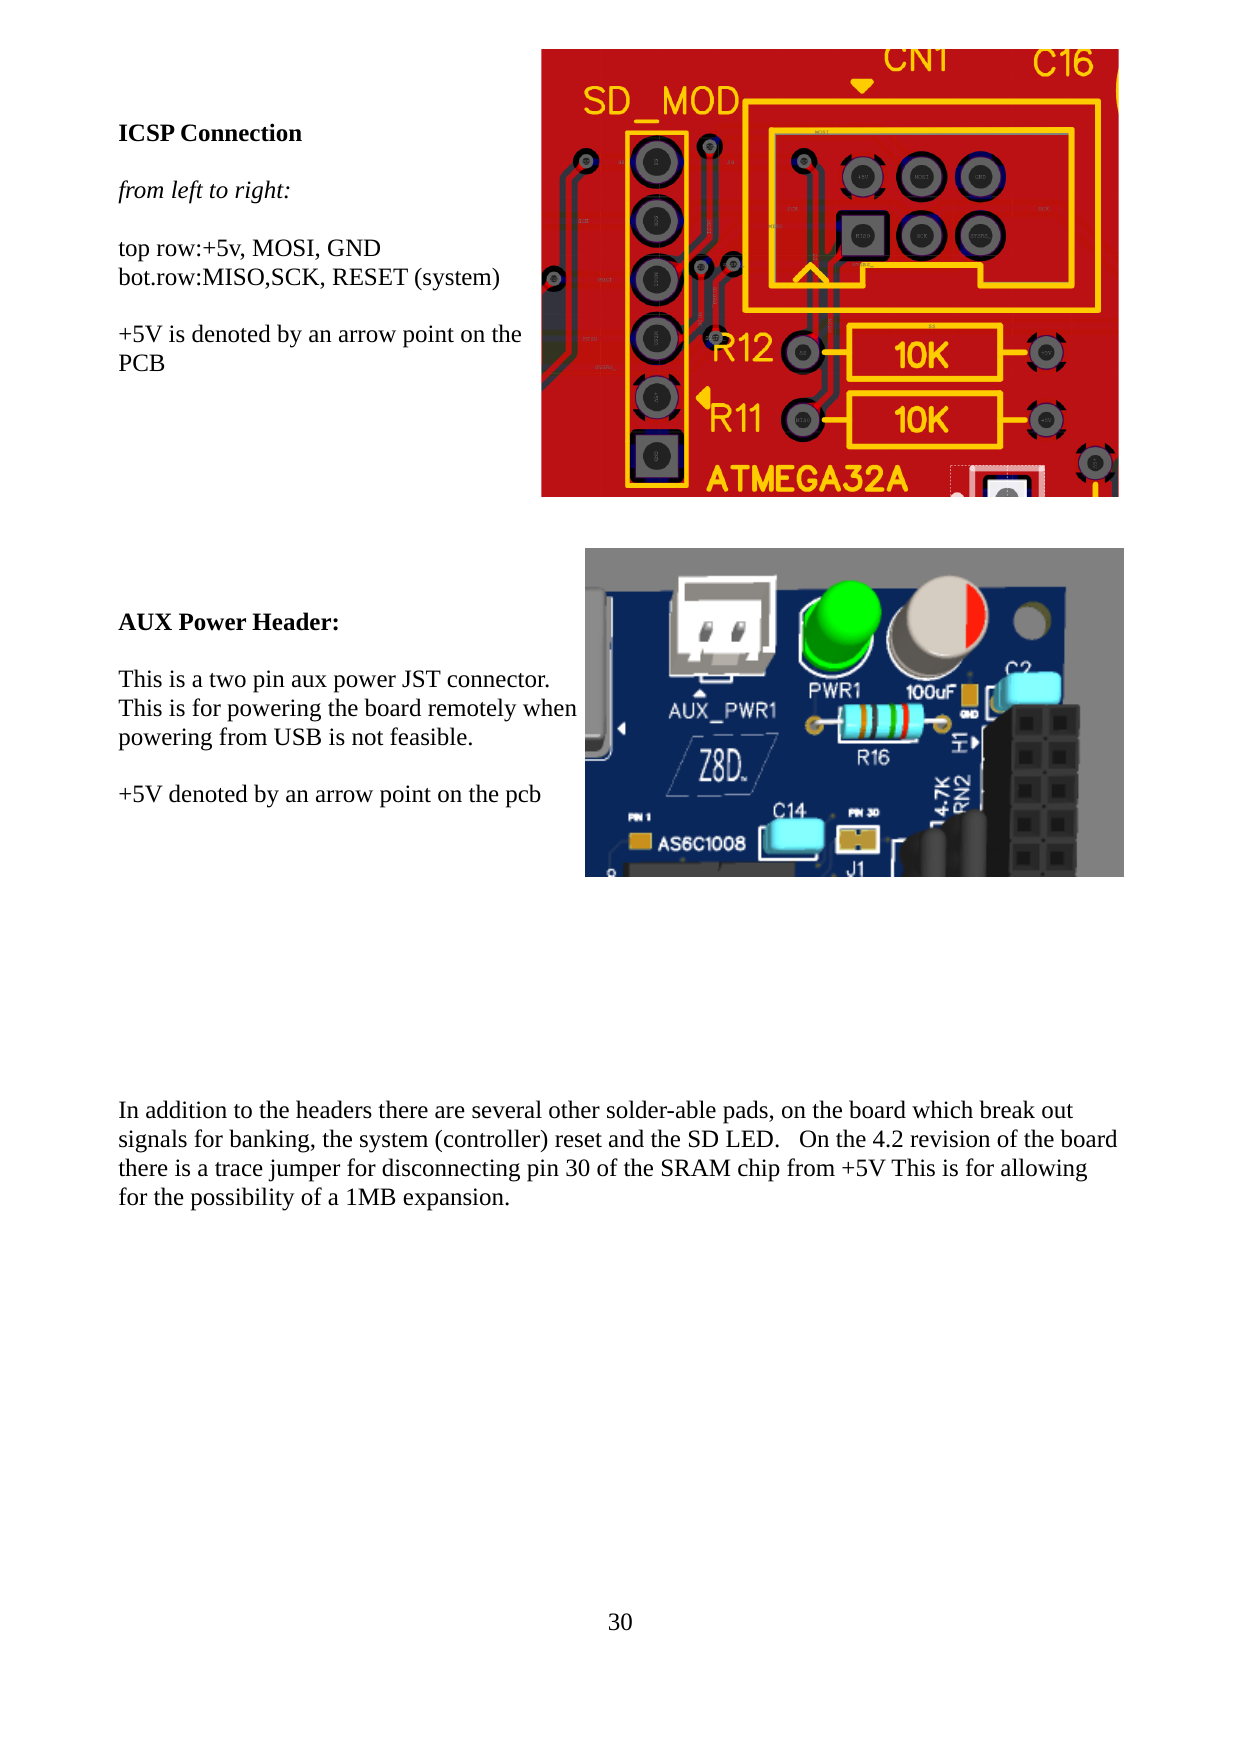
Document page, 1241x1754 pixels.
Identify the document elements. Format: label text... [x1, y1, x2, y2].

text +5V is denoted by an arrow point on the PCB [118, 319, 541, 377]
text This is a two pin aux power JST connector. This is for powering the board remotely when powering from USB is not feasible. [118, 664, 585, 751]
text AUX Power Header: [118, 607, 585, 636]
picture [541, 49, 1119, 497]
picture [585, 548, 1124, 877]
text from left to right: [118, 176, 541, 204]
text ICSP Connection [118, 118, 541, 147]
text In addition to the headers there are several other solder-able pads, on the board which break out signals for banking, the system (controller) reset and the SD LED. On the 4.2 revision of the board there is a trace jumper for disconnecting pin 30 of the SRAM chip from +5V This is for allowing for the possibility of a 1MB expansion. [118, 1096, 1122, 1211]
text top row:+5v, MOSI, GND [118, 233, 541, 262]
text +5V denoted by an arrow point on the pcb [118, 779, 585, 808]
text bot.row:MISO,SCK, RESET (system) [118, 262, 541, 291]
